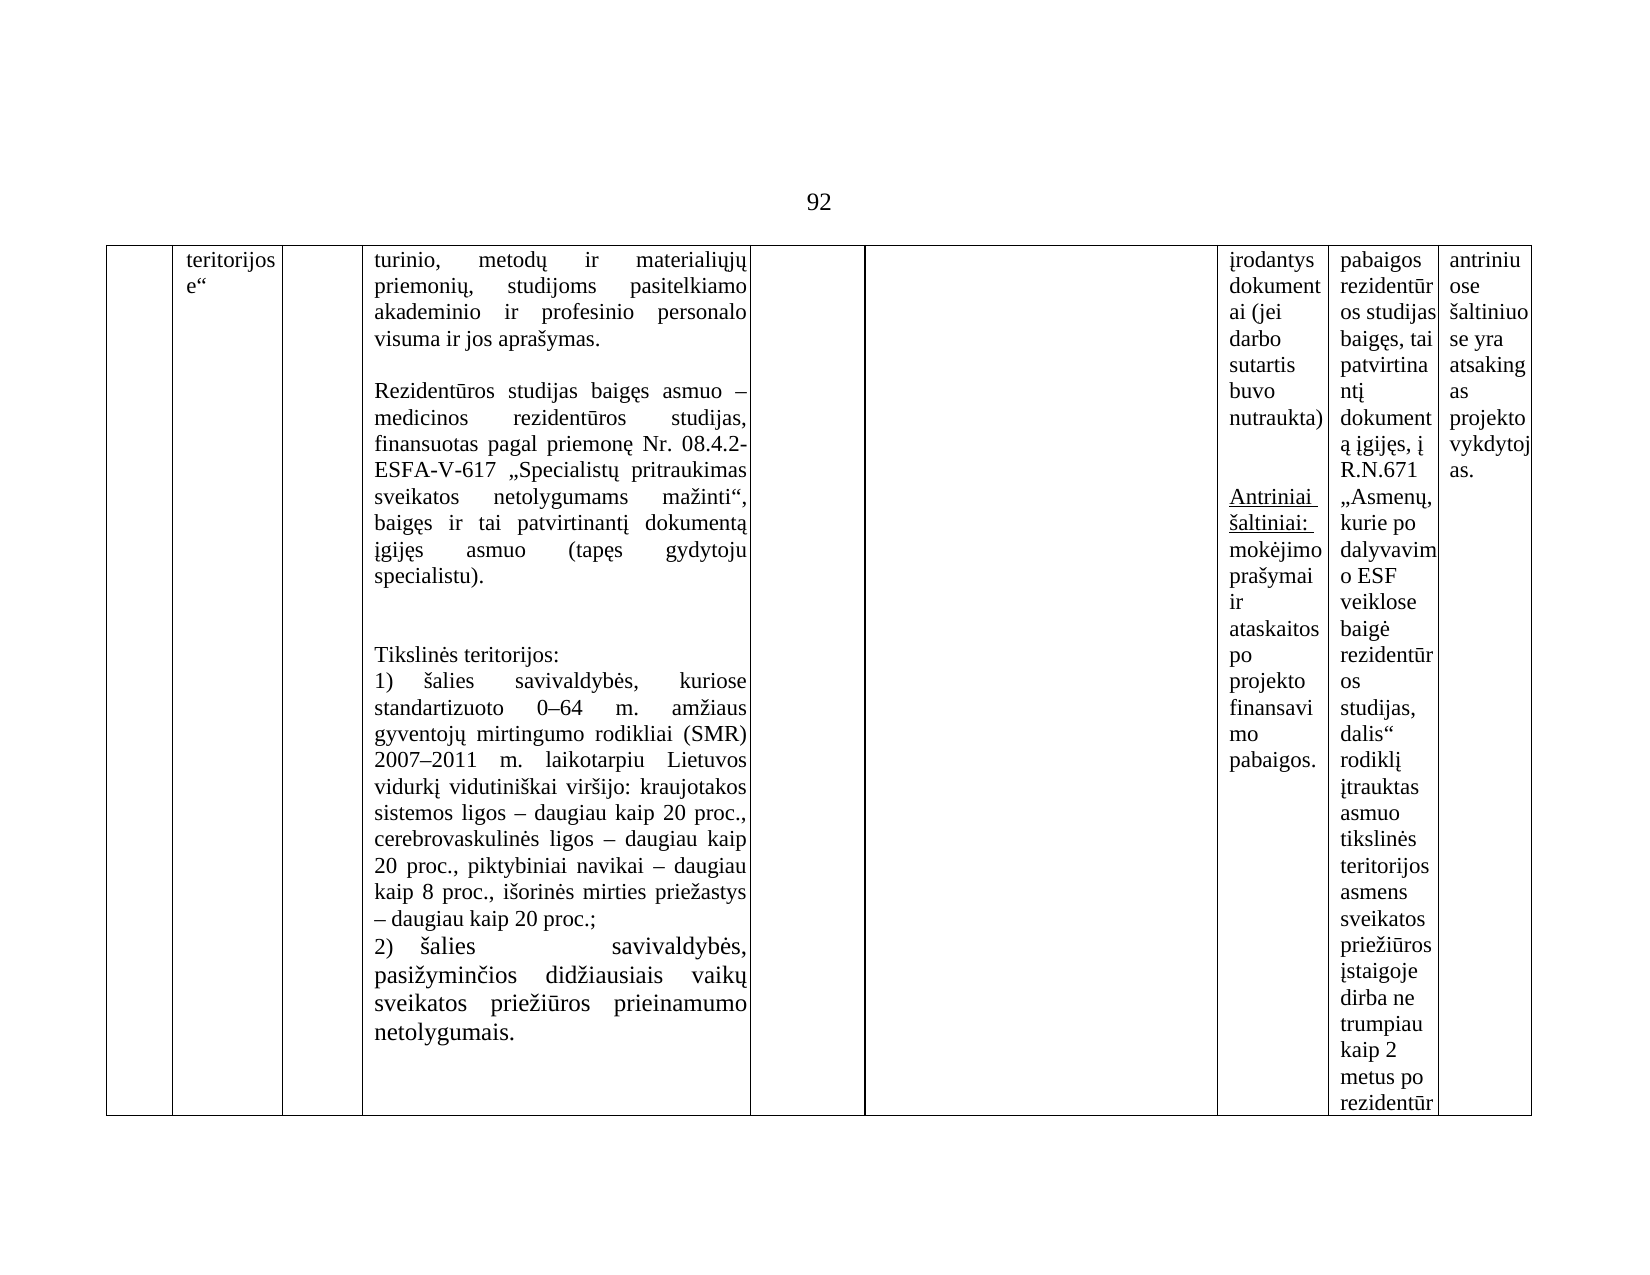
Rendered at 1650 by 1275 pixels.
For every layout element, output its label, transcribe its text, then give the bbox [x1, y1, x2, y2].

table_cell pabaigos rezidentūros studijas baigęs, tai patvirtinantį dokumentą įgijęs, į R.N.671 „Asmenų, kurie po dalyvavimo ESF veiklose baigė rezidentūros studijas, dalis“ rodiklį įtrauktas asmuo tikslinės teritorijos asmens sveikatos priežiūros įstaigoje dirba ne trumpiau kaip 2 metus po rezidentūr [1329, 246, 1438, 1115]
table_cell [866, 246, 1217, 1115]
table_cell [283, 246, 362, 1115]
table_cell teritorijose“ [173, 246, 282, 1115]
table_cell [751, 246, 864, 1115]
table_cell antriniuose šaltiniuose yra atsakingas projekto vykdytojas. [1439, 246, 1531, 1115]
table_cell [107, 246, 172, 1115]
table_cell įrodantys dokumentai (jei darbo sutartis buvo nutraukta) Antriniai šaltiniai: mokėjimo prašymai ir ataskaitos po projekto finansavimo pabaigos. [1218, 246, 1328, 1115]
table_cell turinio, metodų ir materialiųjų priemonių, studijoms pasitelkiamo akademinio ir profesinio personalo visuma ir jos aprašymas. Rezidentūros studijas baigęs asmuo – medicinos rezidentūros studijas, finansuotas pagal priemonę Nr. 08.4.2-ESFA-V-617 „Specialistų pritraukimas sveikatos netolygumams mažinti“, baigęs ir tai patvirtinantį dokumentą įgijęs asmuo (tapęs gydytoju specialistu). Tikslinės teritorijos: 1) šalies savivaldybės, kuriose standartizuoto 0–64 m. amžiaus gyventojų mirtingumo rodikliai (SMR) 2007–2011 m. laikotarpiu Lietuvos vidurkį vidutiniškai viršijo: kraujotakos sistemos ligos – daugiau kaip 20 proc., cerebrovaskulinės ligos – daugiau kaip 20 proc., piktybiniai navikai – daugiau kaip 8 proc., išorinės mirties priežastys – daugiau kaip 20 proc.; 2) šalies savivaldybės, pasižyminčios didžiausiais vaikų sveikatos priežiūros prieinamumo netolygumais. [363, 246, 750, 1115]
